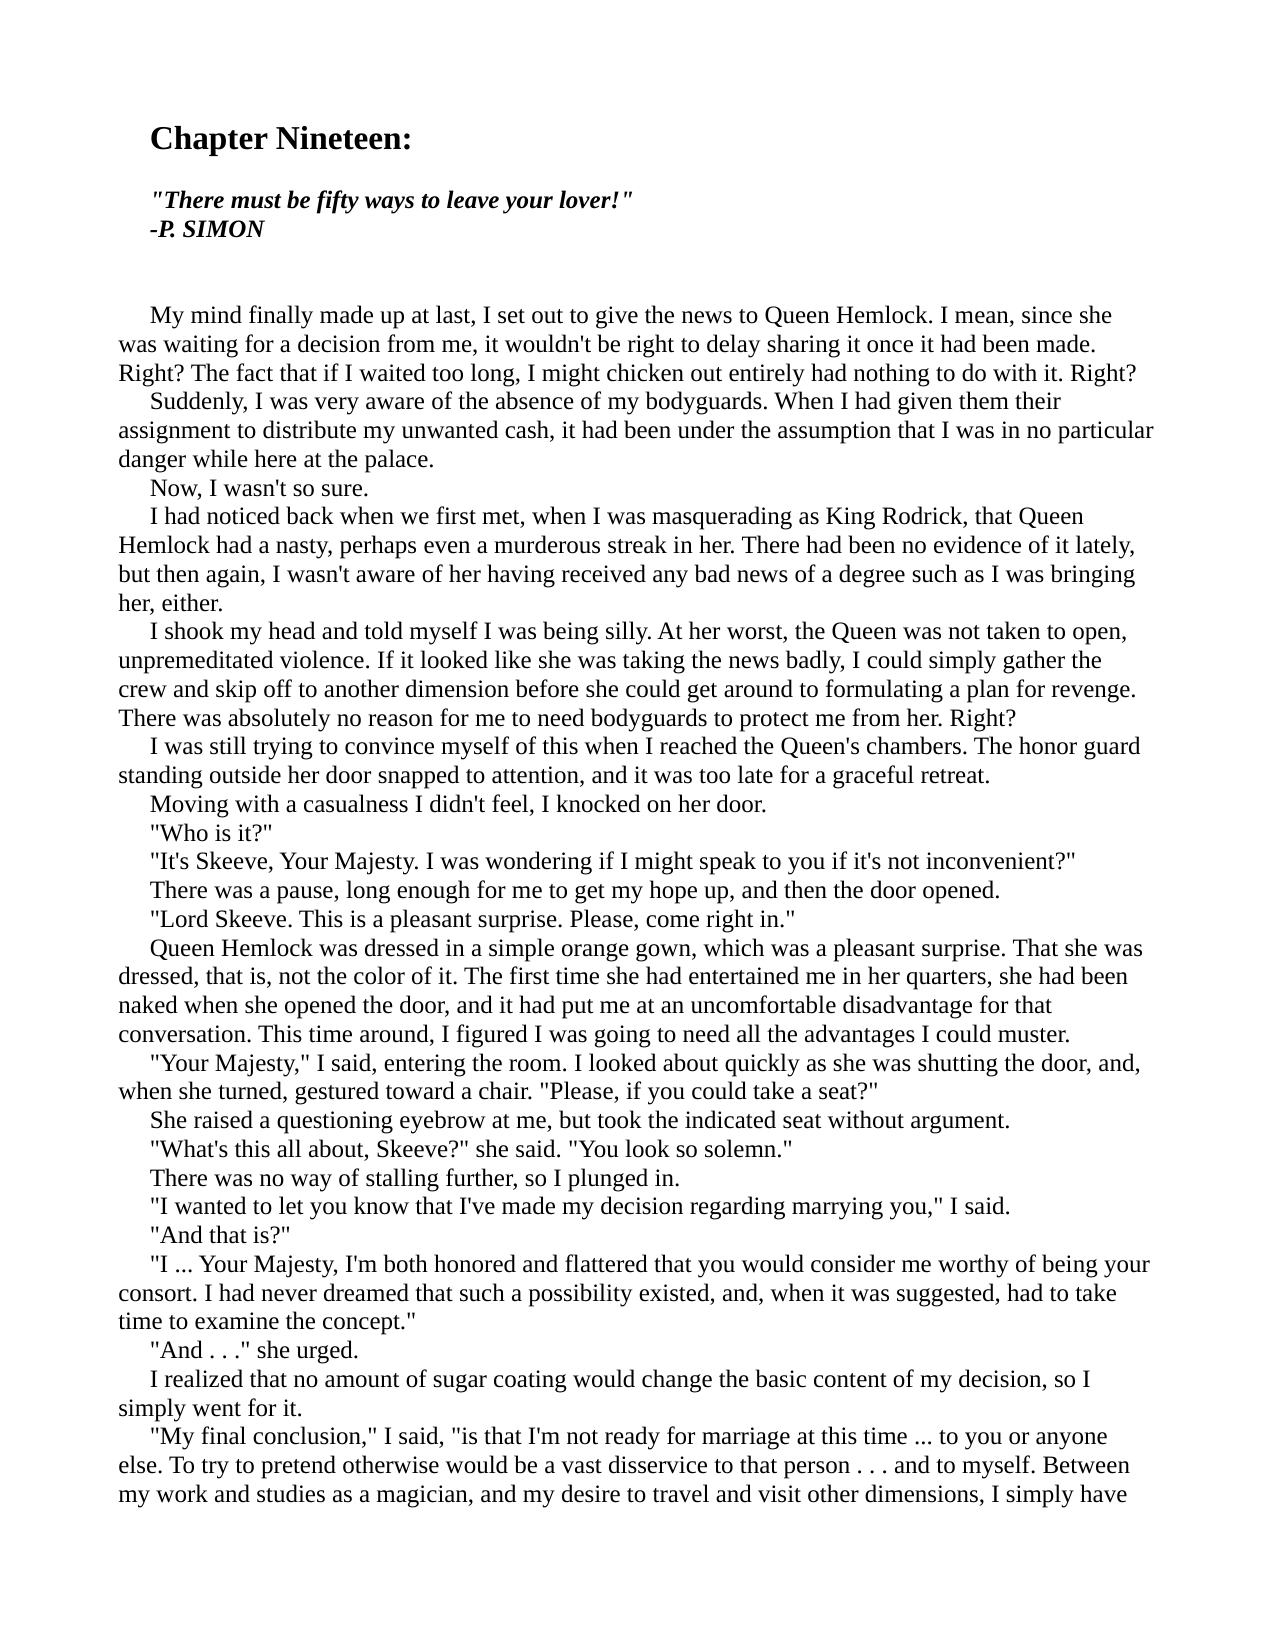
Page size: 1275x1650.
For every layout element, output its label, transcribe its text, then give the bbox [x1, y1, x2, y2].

text Suddenly, I was very aware of the absence of my bodyguards. When I had given them their assignment to distribute my unwanted cash, it had been under the assumption that I was in no particular danger while here at the palace. [118, 386, 1157, 473]
text "My final conclusion," I said, "is that I'm not ready for marriage at this time ... to you or anyone else. To try to pretend otherwise would be a vast disservice to that person . . . and to myself. Between my work and studies as a magician, and my desire to travel and visit other dimensions, I simply have [118, 1421, 1157, 1508]
text "There must be fifty ways to leave your lover!" [118, 185, 1157, 214]
text I had noticed back when we first met, when I was masquerading as King Rodrick, that Queen Hemlock had a nasty, perhaps even a murderous streak in her. There had been no evidence of it lately, but then again, I wasn't aware of her having received any bad news of a degree such as I was bringing her, either. [118, 501, 1157, 616]
text "It's Skeeve, Your Majesty. I was wondering if I might speak to you if it's not inconvenient?" [118, 846, 1157, 875]
text "Your Majesty," I said, entering the room. I looked about quickly as she was shutting the door, and, when she turned, gestured toward a chair. "Please, if you could take a seat?" [118, 1048, 1157, 1105]
text -P. SIMON [118, 214, 1157, 243]
text "What's this all about, Skeeve?" she said. "You look so solemn." [118, 1134, 1157, 1163]
text There was a pause, long enough for me to get my hope up, and then the door opened. [118, 875, 1157, 904]
text "And that is?" [118, 1220, 1157, 1249]
text Moving with a casualness I didn't feel, I knocked on her door. [118, 789, 1157, 818]
text "Lord Skeeve. This is a pleasant surprise. Please, come right in." [118, 904, 1157, 933]
text Now, I wasn't so sure. [118, 473, 1157, 501]
text "I ... Your Majesty, I'm both honored and flattered that you would consider me worthy of being your consort. I had never dreamed that such a possibility existed, and, when it was suggested, had to take time to examine the concept." [118, 1249, 1157, 1335]
text There was no way of stalling further, so I plunged in. [118, 1163, 1157, 1191]
text "I wanted to let you know that I've made my decision regarding marrying you," I said. [118, 1191, 1157, 1220]
text She raised a questioning eyebrow at me, but took the indicated seat without argument. [118, 1105, 1157, 1134]
text My mind finally made up at last, I set out to give the news to Queen Hemlock. I mean, since she was waiting for a decision from me, it wouldn't be right to delay sharing it once it had been made. Right? The fact that if I waited too long, I might chicken out entirely had nothing to do with it. Right? [118, 300, 1157, 386]
text "And . . ." she urged. [118, 1335, 1157, 1364]
subtitle Chapter Nineteen: [118, 118, 1157, 156]
text Queen Hemlock was dressed in a simple orange gown, which was a pleasant surprise. That she was dressed, that is, not the color of it. The first time she had entertained me in her quarters, she had been naked when she opened the door, and it had put me at an uncomfortable disadvantage for that conversation. This time around, I figured I was going to need all the advantages I could muster. [118, 933, 1157, 1048]
text I shook my head and told myself I was being silly. At her worst, the Queen was not taken to open, unpremeditated violence. If it looked like she was taking the news badly, I could simply gather the crew and skip off to another dimension before she could get around to formulating a plan for revenge. There was absolutely no reason for me to need bodyguards to protect me from her. Right? [118, 616, 1157, 731]
text I was still trying to convince myself of this when I reached the Queen's chambers. The honor guard standing outside her door snapped to attention, and it was too late for a graceful retreat. [118, 731, 1157, 789]
text I realized that no amount of sugar coating would change the basic content of my decision, so I simply went for it. [118, 1364, 1157, 1421]
text "Who is it?" [118, 818, 1157, 846]
